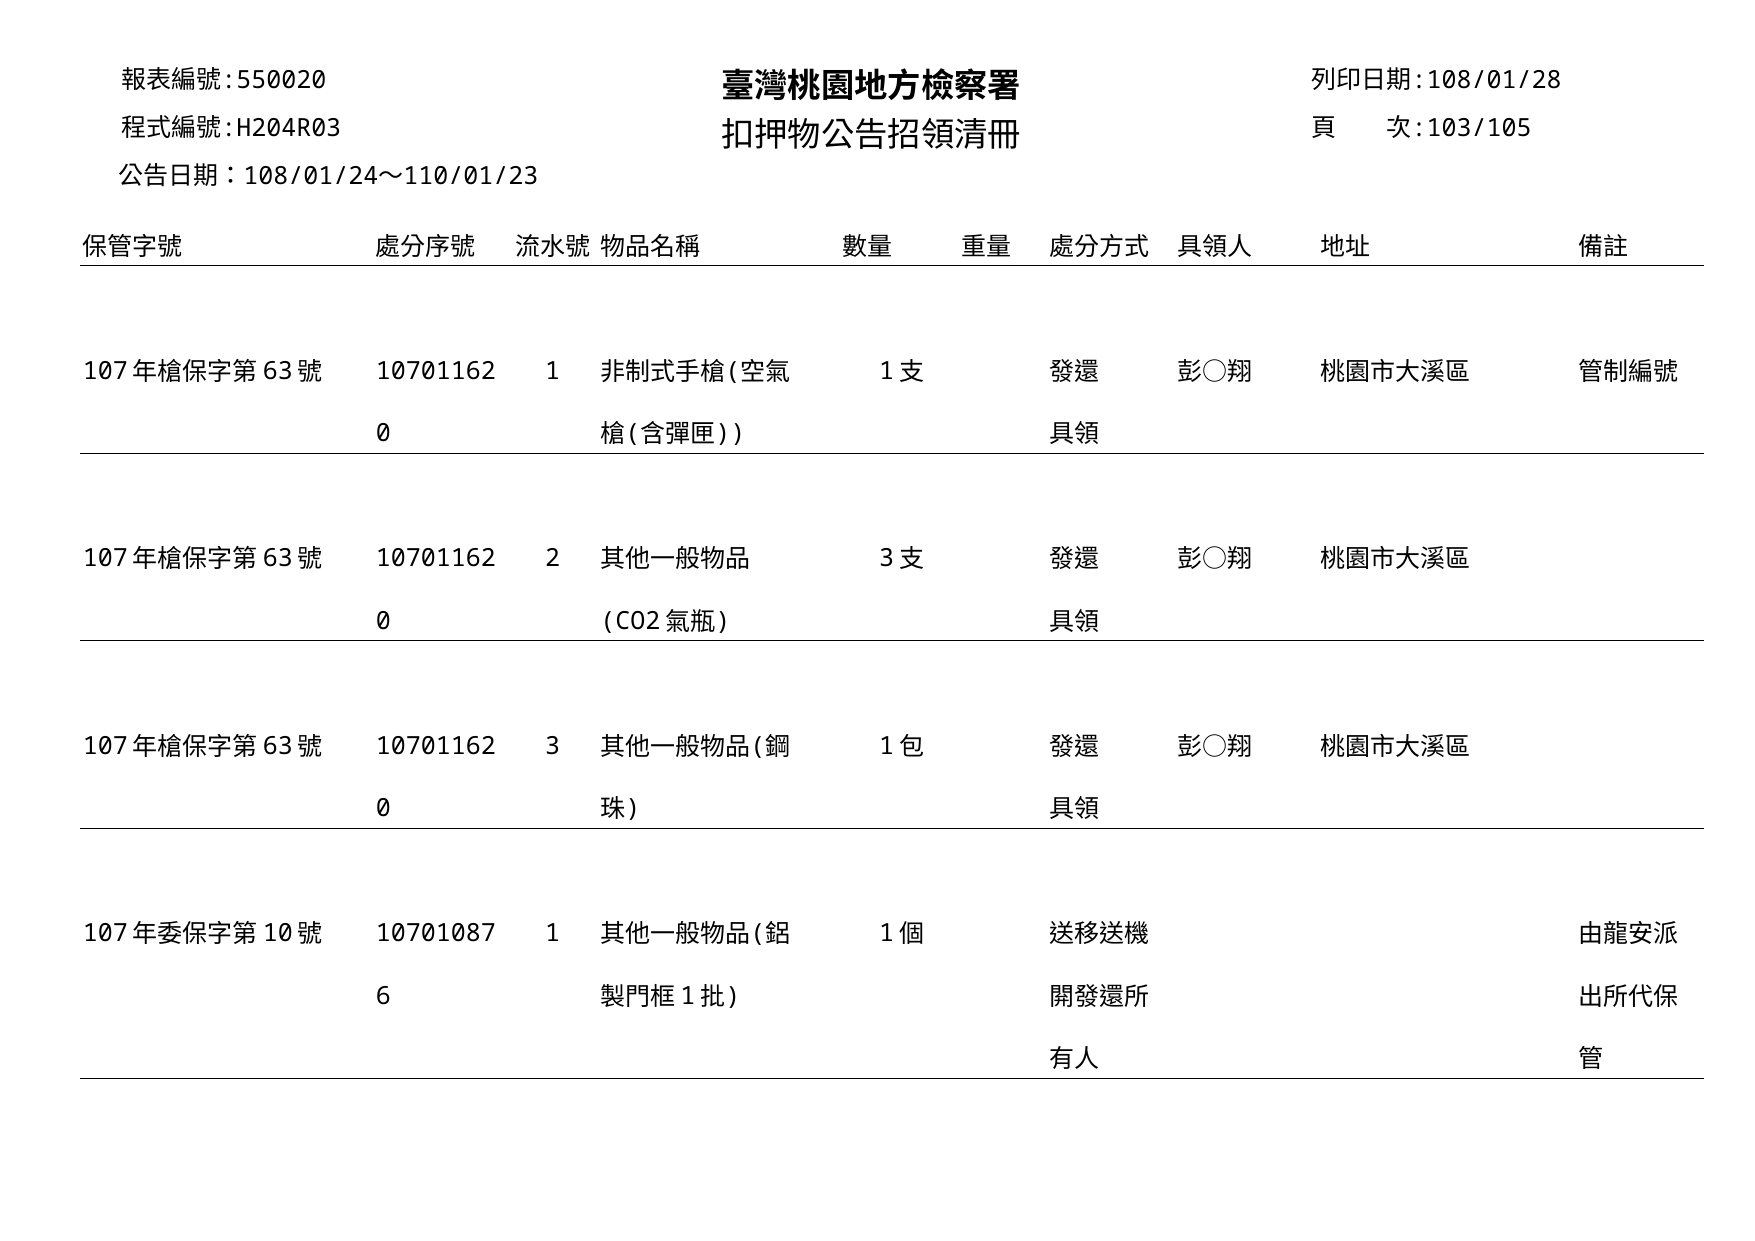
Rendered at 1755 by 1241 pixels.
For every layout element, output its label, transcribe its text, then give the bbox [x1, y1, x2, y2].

table_cell 桃園市大溪區 [1317, 266, 1575, 453]
table_cell [927, 454, 1046, 640]
table_cell 管制編號 [1575, 266, 1704, 453]
table_header 備註 [1575, 203, 1704, 265]
table_cell 107年槍保字第63號 [80, 641, 373, 828]
table_header 重量 [927, 203, 1046, 265]
table_cell 1包 [808, 641, 927, 828]
table_header 數量 [808, 203, 927, 265]
table_cell 3支 [808, 454, 927, 640]
table_cell 1 [507, 266, 597, 453]
table_cell 其他一般物品(鋼珠) [597, 641, 807, 828]
table_cell [927, 829, 1046, 1078]
table_header 處分方式 [1046, 203, 1175, 265]
table_cell 其他一般物品(鋁製門框1批) [597, 829, 807, 1078]
table_cell 桃園市大溪區 [1317, 641, 1575, 828]
table_cell 2 [507, 454, 597, 640]
table_cell [927, 266, 1046, 453]
table_cell 發還 具領 [1046, 266, 1175, 453]
table_cell 3 [507, 641, 597, 828]
table_header 具領人 [1175, 203, 1317, 265]
table_cell 彭○翔 [1175, 641, 1317, 828]
table_cell 1支 [808, 266, 927, 453]
table_cell 107010876 [373, 829, 507, 1078]
table_cell 發還 具領 [1046, 641, 1175, 828]
table_cell 1個 [808, 829, 927, 1078]
table_cell 彭○翔 [1175, 454, 1317, 640]
table_cell 其他一般物品(CO2氣瓶) [597, 454, 807, 640]
table_cell 107年委保字第10號 [80, 829, 373, 1078]
table_cell 107年槍保字第63號 [80, 266, 373, 453]
table_cell [1317, 829, 1575, 1078]
table_header 地址 [1317, 203, 1575, 265]
table_header 物品名稱 [597, 203, 807, 265]
table_header 保管字號 [80, 203, 373, 265]
table_cell 由龍安派出所代保管 [1575, 829, 1704, 1078]
table_header 處分序號 [373, 203, 507, 265]
table_cell [927, 641, 1046, 828]
table_cell 1 [507, 829, 597, 1078]
table_cell 107011620 [373, 454, 507, 640]
table_cell 彭○翔 [1175, 266, 1317, 453]
table_cell [1575, 641, 1704, 828]
table_cell 桃園市大溪區 [1317, 454, 1575, 640]
table_cell 107011620 [373, 641, 507, 828]
table_cell 發還 具領 [1046, 454, 1175, 640]
table_cell 107011620 [373, 266, 507, 453]
table_cell 非制式手槍(空氣槍(含彈匣)) [597, 266, 807, 453]
table_cell [1175, 829, 1317, 1078]
table_cell [1575, 454, 1704, 640]
table_cell 107年槍保字第63號 [80, 454, 373, 640]
table_cell 送移送機閞發還所有人 [1046, 829, 1175, 1078]
table_header 流水號 [507, 203, 597, 265]
